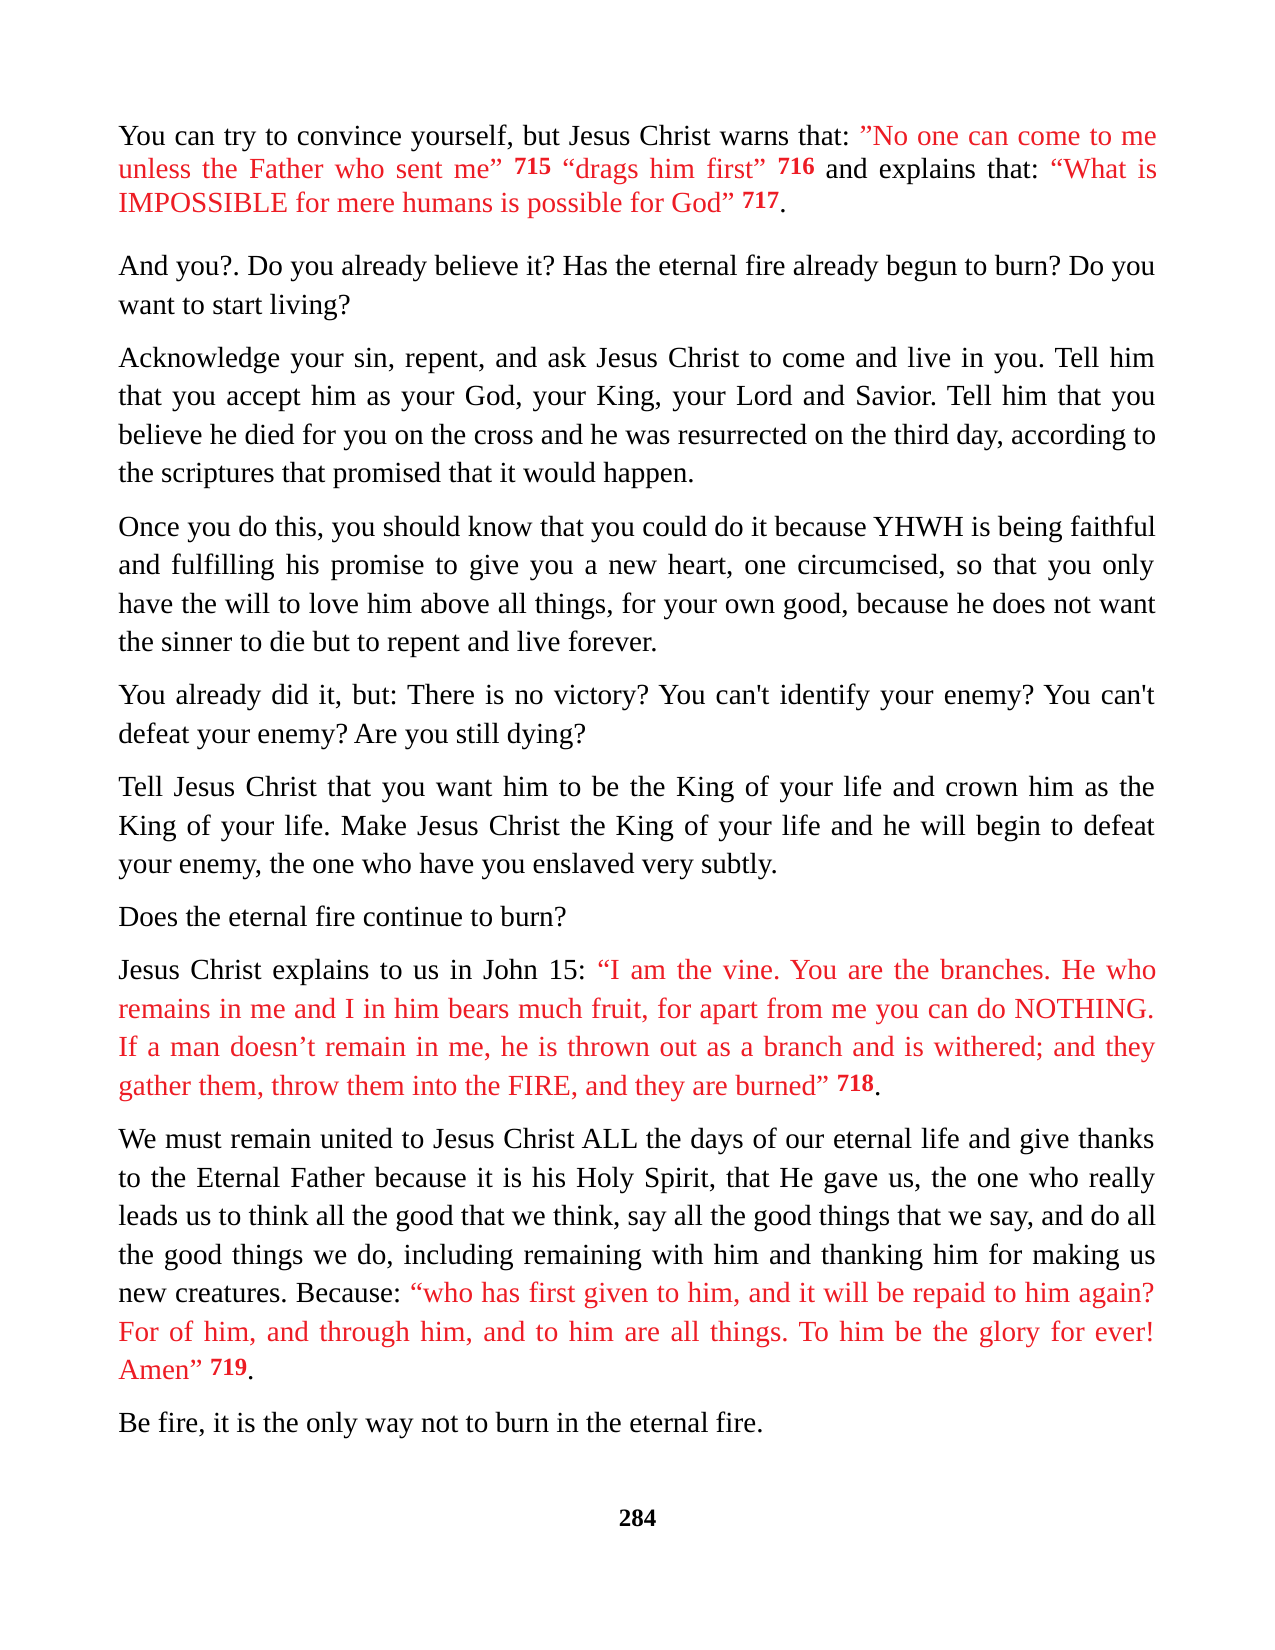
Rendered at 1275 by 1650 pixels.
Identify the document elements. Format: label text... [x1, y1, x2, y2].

text We must remain united to Jesus Christ ALL the days of our eternal life and give thanks to the Eternal Father because it is his Holy Spirit, that He gave us, the one who really leads us to think all the good that we think, say all the good things that we say, and do all the good things we do, including remaining with him and thanking him for making us new creatures. Because: “who has first given to him, and it will be repaid to him again? For of him, and through him, and to him are all things. To him be the glory for ever! Amen” . [118, 1121, 1157, 1386]
text Tell Jesus Christ that you want him to be the King of your life and crown him as the King of your life. Make Jesus Christ the King of your life and he will begin to defeat your enemy, the one who have you enslaved very subtly. [118, 769, 1157, 880]
text You can try to convince yourself, but Jesus Christ warns that: ”No one can come to me unless the Father who sent me” “drags him first” and explains that: “What is IMPOSSIBLE for mere humans is possible for God” . [118, 118, 1157, 219]
text And you?. Do you already believe it? Has the eternal fire already begun to burn? Do you want to start living? [118, 248, 1157, 320]
text Acknowledge your sin, repent, and ask Jesus Christ to come and live in you. Tell him that you accept him as your God, your King, your Lord and Savior. Tell him that you believe he died for you on the cross and he was resurrected on the third day, according to the scriptures that promised that it would happen. [118, 340, 1157, 489]
text Jesus Christ explains to us in John 15: “I am the vine. You are the branches. He who remains in me and I in him bears much fruit, for apart from me you can do NOTHING. If a man doesn’t remain in me, he is thrown out as a branch and is withered; and they gather them, throw them into the FIRE, and they are burned” . [118, 952, 1157, 1102]
text Does the eternal fire continue to burn? [118, 899, 1157, 933]
text You already did it, but: There is no victory? You can't identify your enemy? You can't defeat your enemy? Are you still dying? [118, 677, 1157, 749]
text Be fire, it is the only way not to burn in the eternal fire. [118, 1406, 1157, 1439]
text Once you do this, you should know that you could do it because YHWH is being faithful and fulfilling his promise to give you a new heart, one circumcised, so that you only have the will to love him above all things, for your own good, because he does not want the sinner to die but to repent and live forever. [118, 509, 1157, 658]
